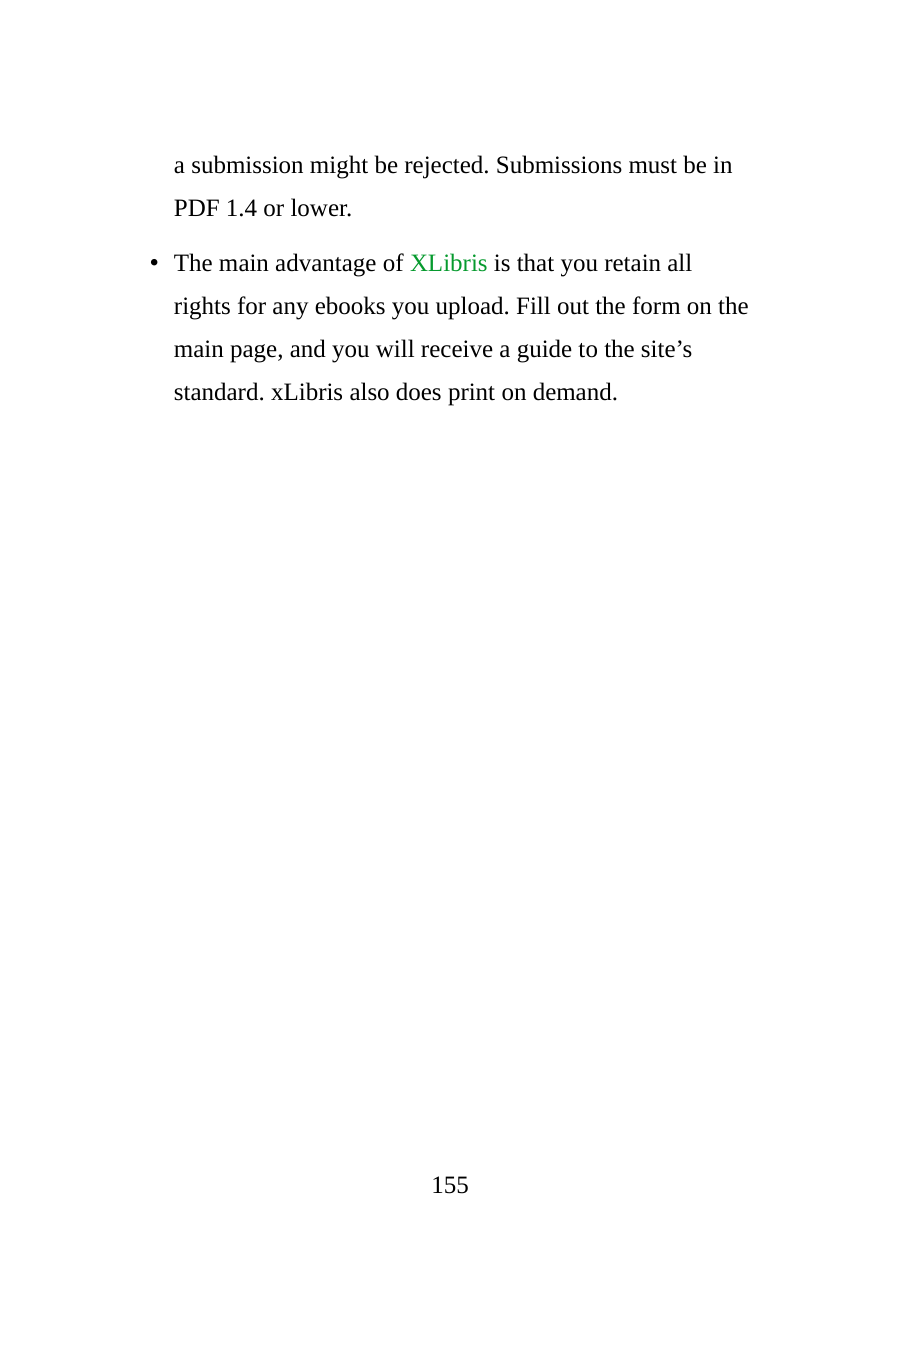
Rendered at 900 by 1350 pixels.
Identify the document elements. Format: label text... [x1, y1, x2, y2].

list a submission might be rejected. Submissions must be in PDF 1.4 or lower. [150, 150, 750, 222]
list The main advantage of XLibris is that you retain all rights for any ebooks you upload. Fill out the form on the main page, and you will receive a guide to the site’s standard. xLibris also does print on demand. [150, 248, 750, 406]
